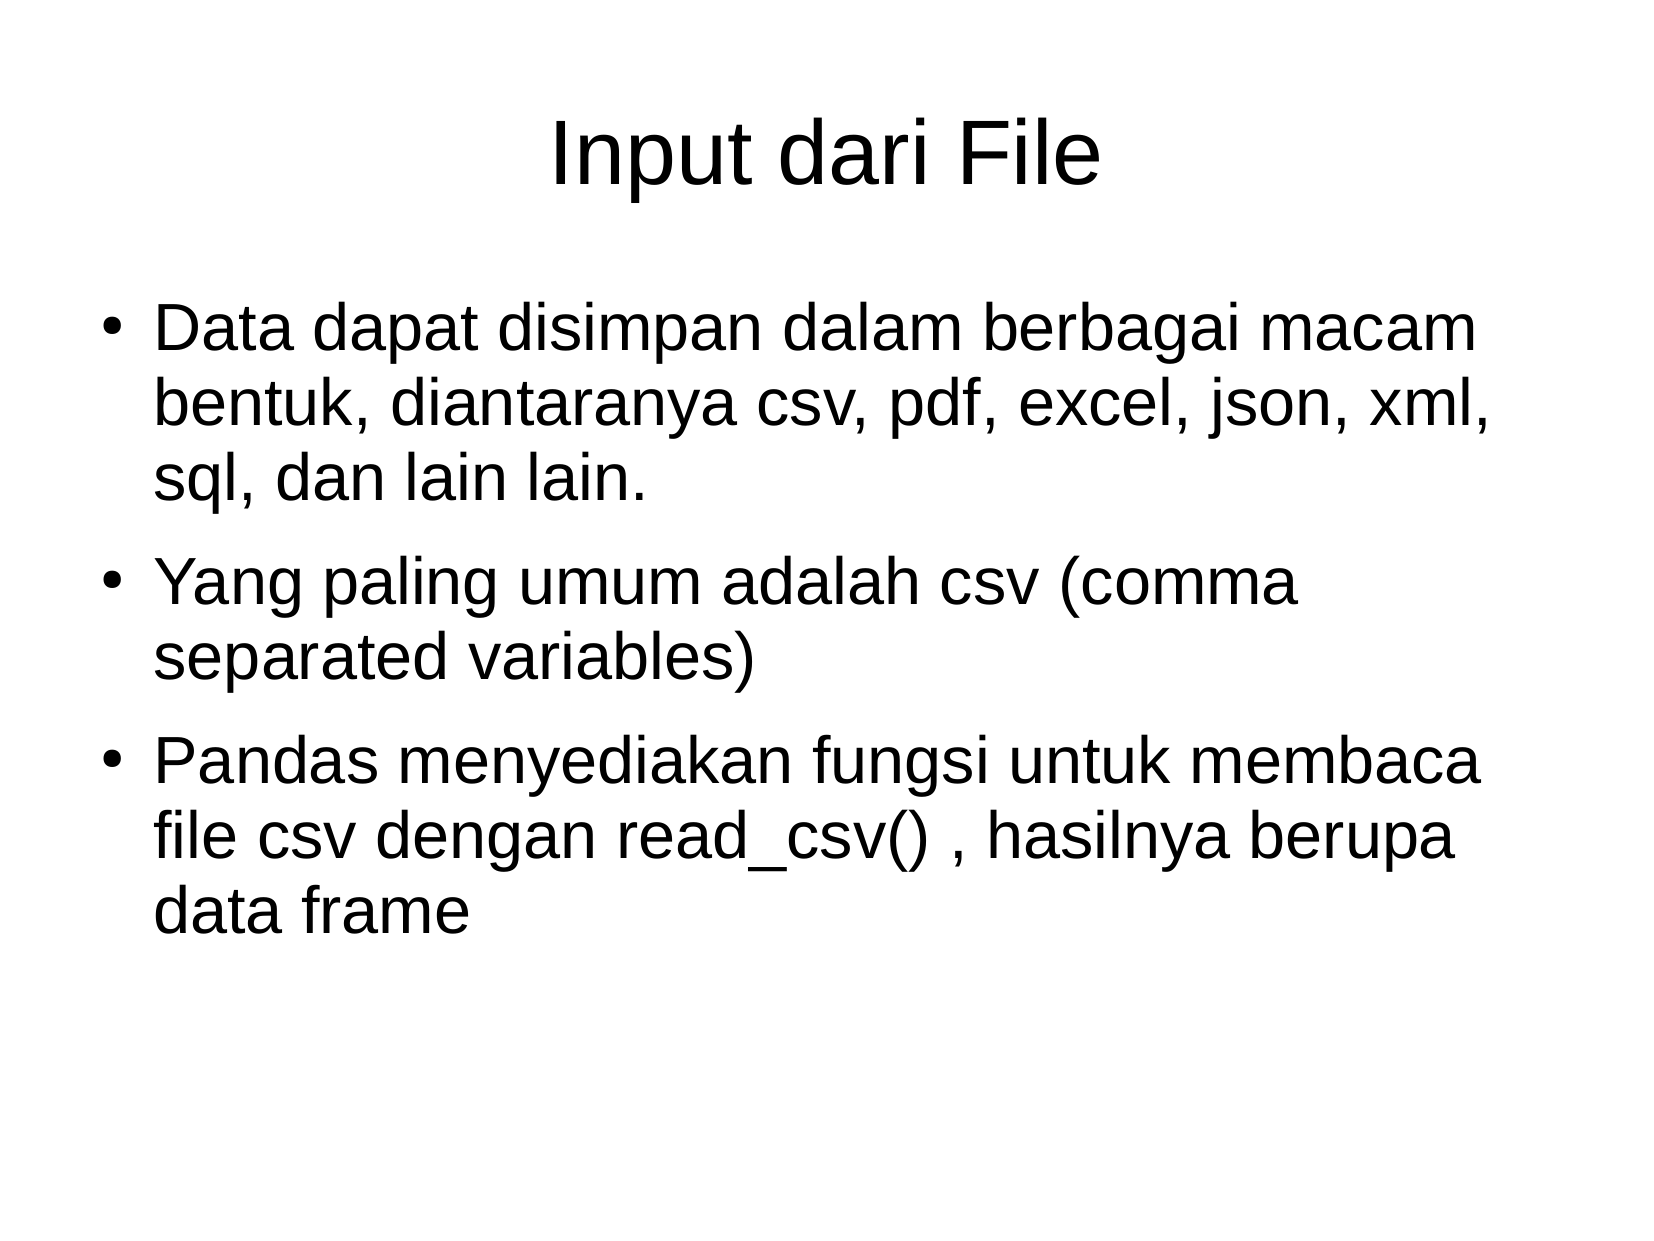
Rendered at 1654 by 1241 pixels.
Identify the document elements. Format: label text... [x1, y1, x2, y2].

title Input dari File [82, 49, 1571, 257]
list Data dapat disimpan dalam berbagai macam bentuk, diantaranya csv, pdf, excel, json, xml, sql, dan lain lain. Yang paling umum adalah csv (comma separated variables) Pandas menyediakan fungsi untuk membaca file csv dengan read_csv() , hasilnya berupa data frame [82, 290, 1571, 1010]
